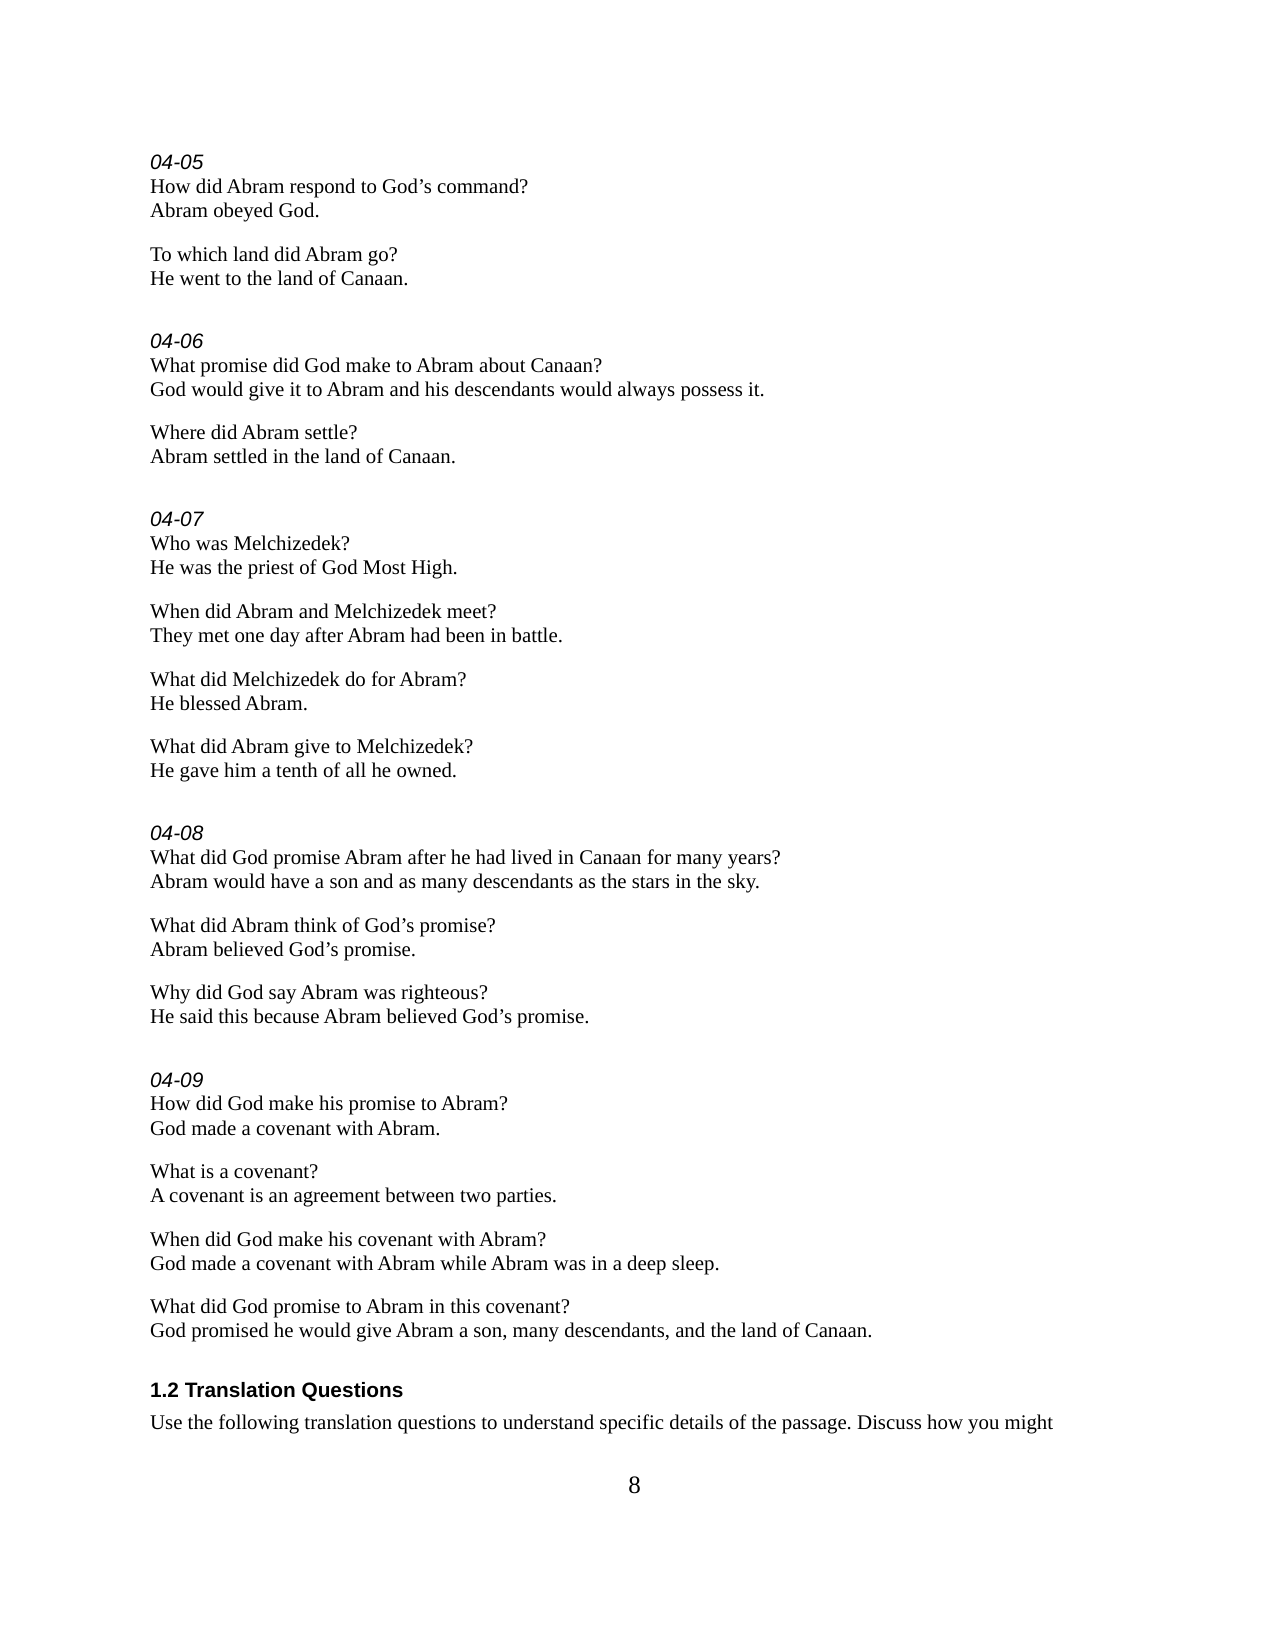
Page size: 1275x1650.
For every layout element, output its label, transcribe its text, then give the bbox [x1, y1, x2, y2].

subtitle 1.2 Translation Questions [150, 1378, 1125, 1402]
text What promise did God make to Abram about Canaan? God would give it to Abram and his descendants would always possess it. [150, 353, 1125, 401]
text To which land did Abram go? He went to the land of Canaan. [150, 242, 1125, 290]
text How did God make his promise to Abram? God made a covenant with Abram. [150, 1091, 1125, 1139]
text What did Abram think of God’s promise? Abram believed God’s promise. [150, 913, 1125, 961]
text What did God promise to Abram in this covenant? God promised he would give Abram a son, many descendants, and the land of Canaan. [150, 1294, 1125, 1342]
subtitle 04-07 [150, 507, 1125, 531]
subtitle 04-08 [150, 821, 1125, 845]
text When did God make his covenant with Abram? God made a covenant with Abram while Abram was in a deep sleep. [150, 1227, 1125, 1275]
text What did Abram give to Melchizedek? He gave him a tenth of all he owned. [150, 734, 1125, 782]
text Where did Abram settle? Abram settled in the land of Canaan. [150, 420, 1125, 468]
text Who was Melchizedek? He was the priest of God Most High. [150, 531, 1125, 579]
subtitle 04-05 [150, 150, 1125, 174]
subtitle 04-06 [150, 329, 1125, 353]
text When did Abram and Melchizedek meet? They met one day after Abram had been in battle. [150, 599, 1125, 647]
text Use the following translation questions to understand specific details of the passage. Discuss how you might [150, 1410, 1125, 1434]
text Why did God say Abram was righteous? He said this because Abram believed God’s promise. [150, 980, 1125, 1028]
text What is a covenant? A covenant is an agreement between two parties. [150, 1159, 1125, 1207]
text What did God promise Abram after he had lived in Canaan for many years? Abram would have a son and as many descendants as the stars in the sky. [150, 845, 1125, 893]
subtitle 04-09 [150, 1067, 1125, 1091]
text How did Abram respond to God’s command? Abram obeyed God. [150, 174, 1125, 222]
text What did Melchizedek do for Abram? He blessed Abram. [150, 666, 1125, 714]
